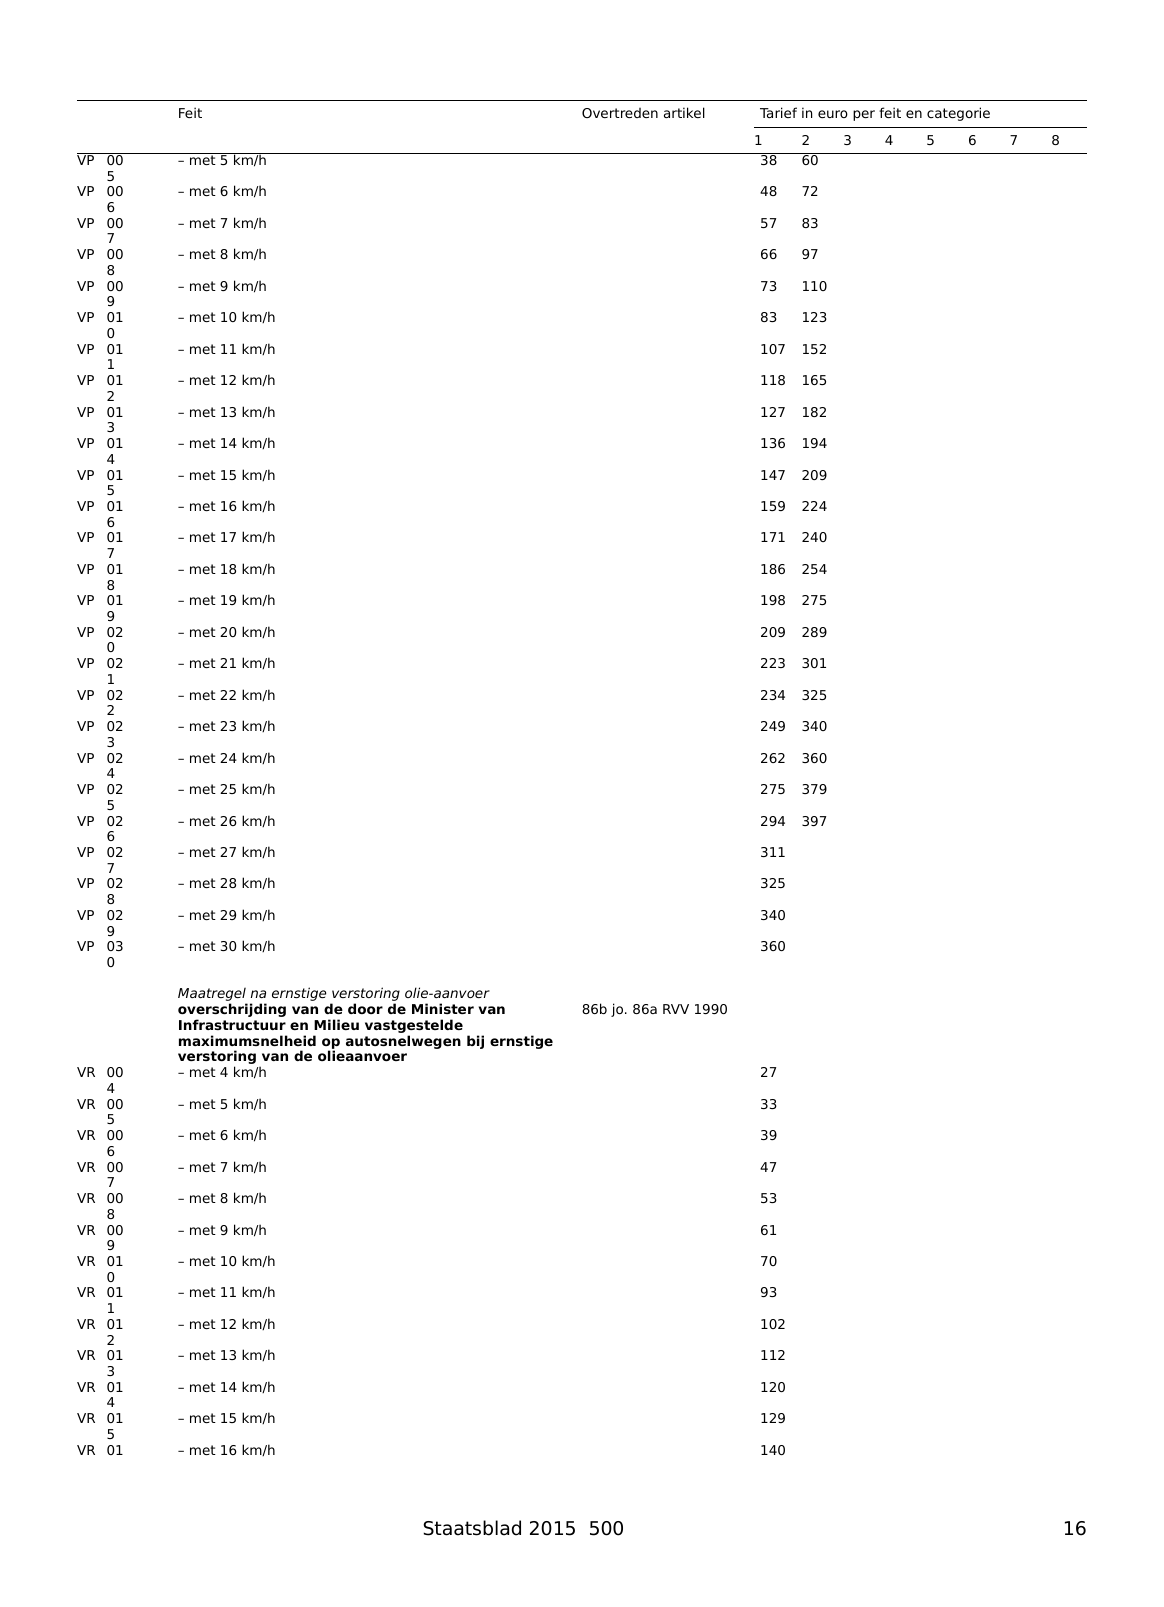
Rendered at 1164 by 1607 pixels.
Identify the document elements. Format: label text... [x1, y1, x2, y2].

table_cell [136, 593, 172, 624]
table_cell – met 28 km/h [172, 876, 576, 908]
table_cell [962, 247, 1003, 278]
table_cell 340 [754, 908, 796, 939]
table_cell [1045, 656, 1087, 687]
table_cell [962, 1128, 1003, 1159]
table_cell [920, 719, 962, 750]
table_cell 5 [920, 128, 962, 153]
table_cell overschrijding van de door de Minister van Infrastructuur en Milieu vastgestelde maximumsnelheid op autosnelwegen bij ernstige verstoring van de olieaanvoer [172, 1002, 576, 1065]
table_cell 107 [754, 341, 796, 373]
table_cell [576, 216, 754, 247]
table_cell [1045, 467, 1087, 499]
table_cell 61 [754, 1222, 796, 1254]
table_cell [1045, 1285, 1087, 1317]
table_cell [576, 247, 754, 278]
table_cell – met 9 km/h [172, 279, 576, 310]
table_cell VR [77, 1285, 101, 1317]
table_cell [1004, 688, 1045, 719]
table_cell [920, 986, 962, 1002]
table_cell [796, 1254, 837, 1285]
table_cell VP [77, 876, 101, 908]
table_cell 47 [754, 1159, 796, 1191]
table_cell 152 [796, 341, 837, 373]
table_cell [136, 1002, 172, 1065]
table_cell [962, 436, 1003, 467]
table_cell 015 [101, 1411, 136, 1442]
table_cell [172, 971, 576, 986]
table_cell [879, 1443, 920, 1458]
table_cell 006 [101, 184, 136, 216]
table_cell [837, 656, 879, 687]
table_header [101, 101, 136, 153]
table_cell [879, 1285, 920, 1317]
table_cell [576, 279, 754, 310]
table_cell VP [77, 373, 101, 404]
table_cell [837, 467, 879, 499]
table_cell 83 [754, 310, 796, 341]
table_cell [1004, 656, 1045, 687]
table_cell [879, 813, 920, 845]
table_cell [136, 1443, 172, 1458]
table_cell [576, 530, 754, 562]
table_cell 223 [754, 656, 796, 687]
table_cell [576, 467, 754, 499]
table_cell 007 [101, 216, 136, 247]
table_cell [1004, 845, 1045, 876]
table_cell [1045, 530, 1087, 562]
table_cell [1004, 562, 1045, 593]
table_cell 209 [796, 467, 837, 499]
table_cell VP [77, 310, 101, 341]
table_cell VP [77, 562, 101, 593]
table_cell [837, 908, 879, 939]
table_cell [796, 1285, 837, 1317]
table_cell 8 [1045, 128, 1087, 153]
table_cell [1045, 908, 1087, 939]
table_cell [962, 1096, 1003, 1128]
table_cell – met 5 km/h [172, 154, 576, 184]
table_cell [837, 1285, 879, 1317]
table_cell [576, 908, 754, 939]
table_cell [879, 279, 920, 310]
table_header Feit [172, 101, 576, 153]
table_cell [837, 373, 879, 404]
table_cell VR [77, 1128, 101, 1159]
table_cell [837, 499, 879, 530]
table_cell VP [77, 656, 101, 687]
table_cell [1045, 813, 1087, 845]
table_cell [962, 750, 1003, 782]
table_cell 027 [101, 845, 136, 876]
table_cell [879, 719, 920, 750]
table_cell [879, 373, 920, 404]
table_cell – met 17 km/h [172, 530, 576, 562]
table_cell [920, 1222, 962, 1254]
table_cell 2 [796, 128, 837, 153]
table_cell [136, 467, 172, 499]
table_cell VP [77, 341, 101, 373]
table_cell [1004, 1348, 1045, 1379]
table_cell [920, 971, 962, 986]
table_cell [576, 1096, 754, 1128]
table_cell 019 [101, 593, 136, 624]
table_cell 024 [101, 750, 136, 782]
table_cell 70 [754, 1254, 796, 1285]
table_cell [1045, 1002, 1087, 1065]
table_cell [1045, 939, 1087, 971]
table_cell [796, 1411, 837, 1442]
table_cell 165 [796, 373, 837, 404]
table_cell 009 [101, 1222, 136, 1254]
table_cell [879, 467, 920, 499]
table_cell [136, 1411, 172, 1442]
table_cell [920, 876, 962, 908]
table_cell 147 [754, 467, 796, 499]
table_cell – met 5 km/h [172, 1096, 576, 1128]
table_cell [136, 845, 172, 876]
table_cell VR [77, 1222, 101, 1254]
table_cell 182 [796, 404, 837, 436]
table_cell [136, 908, 172, 939]
table_cell 39 [754, 1128, 796, 1159]
table_cell VR [77, 1317, 101, 1348]
table_cell 021 [101, 656, 136, 687]
table_cell [136, 1096, 172, 1128]
table_cell [837, 1159, 879, 1191]
table_cell [837, 279, 879, 310]
table_cell [920, 813, 962, 845]
table_cell [920, 750, 962, 782]
table_cell [920, 562, 962, 593]
table_cell [879, 845, 920, 876]
table_cell 006 [101, 1128, 136, 1159]
table_cell VR [77, 1065, 101, 1096]
table_cell [1045, 986, 1087, 1002]
table_cell [1004, 782, 1045, 813]
table_cell 025 [101, 782, 136, 813]
table_cell [962, 876, 1003, 908]
table_cell – met 11 km/h [172, 341, 576, 373]
table_cell [576, 656, 754, 687]
table_cell VR [77, 1348, 101, 1379]
table_cell 83 [796, 216, 837, 247]
table_cell [136, 1159, 172, 1191]
table_cell [1045, 373, 1087, 404]
table_cell [879, 688, 920, 719]
table_cell [920, 593, 962, 624]
table_cell [920, 1443, 962, 1458]
table_cell 186 [754, 562, 796, 593]
table_cell [1004, 216, 1045, 247]
table_cell 028 [101, 876, 136, 908]
table_cell [1004, 499, 1045, 530]
table_cell [1004, 813, 1045, 845]
table_cell [837, 813, 879, 845]
table_cell – met 16 km/h [172, 499, 576, 530]
table_cell [962, 562, 1003, 593]
table_cell [920, 310, 962, 341]
table_cell [879, 908, 920, 939]
table_cell [837, 939, 879, 971]
table_cell [879, 1348, 920, 1379]
table_cell 301 [796, 656, 837, 687]
table_cell [962, 845, 1003, 876]
table_cell [576, 1159, 754, 1191]
table_cell VP [77, 154, 101, 184]
table_cell [1045, 750, 1087, 782]
table_cell [962, 971, 1003, 986]
table_cell [962, 1065, 1003, 1096]
table_cell [1004, 530, 1045, 562]
table_cell [920, 279, 962, 310]
table_cell VP [77, 908, 101, 939]
table_cell [796, 1348, 837, 1379]
table_cell [136, 656, 172, 687]
table_cell [962, 688, 1003, 719]
table_cell [576, 1348, 754, 1379]
table_cell [136, 971, 172, 986]
table_cell [1045, 593, 1087, 624]
table_cell [136, 404, 172, 436]
table_cell [962, 1002, 1003, 1065]
table_cell [1004, 1096, 1045, 1128]
table_cell [576, 986, 754, 1002]
table_cell [879, 1254, 920, 1285]
table_cell – met 7 km/h [172, 216, 576, 247]
table_cell 340 [796, 719, 837, 750]
table_cell [837, 688, 879, 719]
table_cell [920, 1159, 962, 1191]
table_cell [576, 845, 754, 876]
table_cell VP [77, 467, 101, 499]
table_cell [920, 499, 962, 530]
table_cell [837, 1096, 879, 1128]
table_cell – met 10 km/h [172, 310, 576, 341]
table_cell [879, 154, 920, 184]
table_cell VR [77, 1443, 101, 1458]
table_cell [576, 1254, 754, 1285]
table_cell VP [77, 719, 101, 750]
table_cell 01 [101, 1443, 136, 1458]
table_cell VP [77, 499, 101, 530]
table_cell [1004, 1254, 1045, 1285]
table_cell – met 12 km/h [172, 373, 576, 404]
table_cell [962, 154, 1003, 184]
table_cell [136, 310, 172, 341]
table_cell [879, 1380, 920, 1411]
table_cell 016 [101, 499, 136, 530]
table_cell [837, 1191, 879, 1222]
table_cell [101, 1002, 136, 1065]
table_cell [962, 1411, 1003, 1442]
table_cell 110 [796, 279, 837, 310]
table_header [136, 101, 172, 153]
table_cell [1045, 216, 1087, 247]
table_cell – met 8 km/h [172, 1191, 576, 1222]
table_cell [962, 499, 1003, 530]
table_cell [576, 341, 754, 373]
table_cell [136, 216, 172, 247]
table_cell 013 [101, 404, 136, 436]
table_cell 010 [101, 1254, 136, 1285]
table_cell [920, 1348, 962, 1379]
table_cell [1004, 1128, 1045, 1159]
table_cell [920, 908, 962, 939]
table_cell 013 [101, 1348, 136, 1379]
table_cell [576, 184, 754, 216]
table_cell [576, 1411, 754, 1442]
table_cell [796, 939, 837, 971]
table_cell [962, 939, 1003, 971]
table_cell [879, 216, 920, 247]
table_cell – met 14 km/h [172, 1380, 576, 1411]
table_cell [576, 593, 754, 624]
table_cell [879, 1411, 920, 1442]
table_cell – met 16 km/h [172, 1443, 576, 1458]
table_cell [962, 908, 1003, 939]
table_cell [1045, 184, 1087, 216]
table_cell [962, 1317, 1003, 1348]
table_header [77, 101, 101, 153]
table_cell [879, 310, 920, 341]
table_cell VP [77, 216, 101, 247]
table_cell [920, 184, 962, 216]
table_cell [576, 154, 754, 184]
table_cell [1004, 1191, 1045, 1222]
table_cell [136, 1317, 172, 1348]
table_cell 020 [101, 625, 136, 656]
table_cell [796, 1128, 837, 1159]
table_cell [837, 247, 879, 278]
table_cell [1045, 876, 1087, 908]
table_cell [576, 436, 754, 467]
table_cell 004 [101, 1065, 136, 1096]
table_cell – met 24 km/h [172, 750, 576, 782]
table_cell [962, 373, 1003, 404]
table_cell 022 [101, 688, 136, 719]
table_cell [837, 845, 879, 876]
table_cell 379 [796, 782, 837, 813]
table_cell [1004, 373, 1045, 404]
table_cell 3 [837, 128, 879, 153]
table_cell [576, 1317, 754, 1348]
table_cell VP [77, 184, 101, 216]
table_cell [796, 1317, 837, 1348]
table_cell – met 14 km/h [172, 436, 576, 467]
table_cell 4 [879, 128, 920, 153]
table_cell – met 29 km/h [172, 908, 576, 939]
table_cell 011 [101, 341, 136, 373]
table_cell [1045, 688, 1087, 719]
table_cell [920, 845, 962, 876]
table_cell [879, 341, 920, 373]
table_cell [576, 782, 754, 813]
table_cell 127 [754, 404, 796, 436]
table_cell [576, 499, 754, 530]
table_cell [1045, 310, 1087, 341]
table_cell [879, 530, 920, 562]
table_cell 112 [754, 1348, 796, 1379]
table_cell [920, 436, 962, 467]
table_cell VP [77, 813, 101, 845]
table_cell [879, 1191, 920, 1222]
table_cell [576, 310, 754, 341]
table_cell [1045, 279, 1087, 310]
table_cell [1045, 1096, 1087, 1128]
table_cell [837, 404, 879, 436]
table_cell [962, 216, 1003, 247]
table_cell [1004, 908, 1045, 939]
table_cell [576, 625, 754, 656]
table_cell 325 [796, 688, 837, 719]
table_cell [136, 247, 172, 278]
table_cell [962, 1222, 1003, 1254]
table_cell [920, 1065, 962, 1096]
table_cell [1045, 247, 1087, 278]
table_cell [837, 1128, 879, 1159]
table_cell VP [77, 688, 101, 719]
table_cell 262 [754, 750, 796, 782]
table_cell [1004, 341, 1045, 373]
table_cell VR [77, 1411, 101, 1442]
table_cell – met 18 km/h [172, 562, 576, 593]
table_cell VP [77, 939, 101, 971]
table_cell VR [77, 1380, 101, 1411]
table_cell [962, 1443, 1003, 1458]
table_cell [837, 593, 879, 624]
table_cell 017 [101, 530, 136, 562]
table_cell [920, 1411, 962, 1442]
table_cell [136, 625, 172, 656]
table_cell [136, 782, 172, 813]
table_cell – met 20 km/h [172, 625, 576, 656]
table_cell 026 [101, 813, 136, 845]
table_cell 97 [796, 247, 837, 278]
table_cell 93 [754, 1285, 796, 1317]
table_cell [576, 1065, 754, 1096]
table_cell [796, 1002, 837, 1065]
table_cell – met 9 km/h [172, 1222, 576, 1254]
table_cell [136, 373, 172, 404]
table_cell 007 [101, 1159, 136, 1191]
table_cell – met 4 km/h [172, 1065, 576, 1096]
table_cell VR [77, 1096, 101, 1128]
table_cell [1045, 1065, 1087, 1096]
table_cell [920, 247, 962, 278]
table_cell VP [77, 845, 101, 876]
table_cell 194 [796, 436, 837, 467]
table_cell – met 15 km/h [172, 467, 576, 499]
table_cell 136 [754, 436, 796, 467]
table_cell [962, 184, 1003, 216]
table_cell [1004, 1285, 1045, 1317]
table_cell [837, 750, 879, 782]
table_cell – met 21 km/h [172, 656, 576, 687]
table_cell [136, 1380, 172, 1411]
table_cell [576, 971, 754, 986]
table_cell [837, 782, 879, 813]
table_cell [1004, 1222, 1045, 1254]
table_cell [136, 813, 172, 845]
table_cell 7 [1004, 128, 1045, 153]
table_cell [962, 625, 1003, 656]
table_cell [1045, 1348, 1087, 1379]
table_cell [879, 1002, 920, 1065]
table_cell [1045, 1159, 1087, 1191]
table_cell [920, 1317, 962, 1348]
table_cell [136, 1222, 172, 1254]
table_cell – met 15 km/h [172, 1411, 576, 1442]
table_cell [1004, 404, 1045, 436]
table_cell [837, 1380, 879, 1411]
table_cell [1004, 593, 1045, 624]
table_cell 48 [754, 184, 796, 216]
table_cell [962, 782, 1003, 813]
table_cell – met 30 km/h [172, 939, 576, 971]
table_cell [136, 1254, 172, 1285]
table_cell [1004, 719, 1045, 750]
table_cell – met 25 km/h [172, 782, 576, 813]
table_cell [962, 1348, 1003, 1379]
table_cell [1004, 1443, 1045, 1458]
table_cell [879, 404, 920, 436]
table_cell [796, 1065, 837, 1096]
table_cell [1004, 1411, 1045, 1442]
table_cell [1045, 782, 1087, 813]
table_cell 311 [754, 845, 796, 876]
table_cell 129 [754, 1411, 796, 1442]
table_cell [879, 247, 920, 278]
table_cell [1045, 625, 1087, 656]
table_cell 008 [101, 1191, 136, 1222]
table_cell [879, 971, 920, 986]
table_cell [136, 939, 172, 971]
table_cell [576, 1443, 754, 1458]
table_cell [879, 593, 920, 624]
table_cell VP [77, 750, 101, 782]
table_cell [920, 530, 962, 562]
table_cell – met 11 km/h [172, 1285, 576, 1317]
table_cell [136, 562, 172, 593]
table_cell [837, 625, 879, 656]
table_cell – met 13 km/h [172, 1348, 576, 1379]
table_cell 240 [796, 530, 837, 562]
table_cell [136, 499, 172, 530]
table_cell [962, 1191, 1003, 1222]
table_cell [136, 341, 172, 373]
table_cell [879, 656, 920, 687]
table_cell 018 [101, 562, 136, 593]
table_cell [136, 279, 172, 310]
table_cell [1045, 341, 1087, 373]
table_cell [1045, 1317, 1087, 1348]
table_cell [576, 1380, 754, 1411]
table_cell [879, 499, 920, 530]
table_cell [962, 341, 1003, 373]
table_cell [796, 876, 837, 908]
table_cell [1045, 1222, 1087, 1254]
table_cell [1045, 1254, 1087, 1285]
table_cell [879, 562, 920, 593]
table_cell [837, 310, 879, 341]
table_cell [576, 750, 754, 782]
table_cell [837, 216, 879, 247]
table_cell 118 [754, 373, 796, 404]
table_cell [796, 1191, 837, 1222]
table_cell – met 6 km/h [172, 184, 576, 216]
table_cell – met 19 km/h [172, 593, 576, 624]
table_cell 325 [754, 876, 796, 908]
table_cell [796, 1159, 837, 1191]
table_cell [879, 986, 920, 1002]
table_cell 275 [754, 782, 796, 813]
table_cell 275 [796, 593, 837, 624]
table_cell 72 [796, 184, 837, 216]
table_cell [754, 971, 796, 986]
table_cell 254 [796, 562, 837, 593]
table_cell 005 [101, 1096, 136, 1128]
table_cell [920, 1096, 962, 1128]
table_cell [920, 1285, 962, 1317]
table_cell [576, 373, 754, 404]
table_cell VP [77, 530, 101, 562]
table_cell – met 7 km/h [172, 1159, 576, 1191]
table_cell [754, 1002, 796, 1065]
table_cell [1045, 1443, 1087, 1458]
table_cell 011 [101, 1285, 136, 1317]
table_cell [1004, 625, 1045, 656]
table_cell [1004, 939, 1045, 971]
table_cell [1045, 719, 1087, 750]
table_cell [837, 562, 879, 593]
table_cell [101, 986, 136, 1002]
table_cell 27 [754, 1065, 796, 1096]
table_cell 009 [101, 279, 136, 310]
table_cell [1045, 1380, 1087, 1411]
table_cell [101, 971, 136, 986]
table_cell [1004, 436, 1045, 467]
table_cell [837, 154, 879, 184]
table_cell VP [77, 593, 101, 624]
table_cell [1004, 310, 1045, 341]
table_cell [879, 184, 920, 216]
table_cell 289 [796, 625, 837, 656]
table_cell 023 [101, 719, 136, 750]
table_cell [576, 876, 754, 908]
table_cell [962, 404, 1003, 436]
table_cell [879, 625, 920, 656]
table_cell [920, 1380, 962, 1411]
table_cell [1045, 971, 1087, 986]
table_cell – met 8 km/h [172, 247, 576, 278]
table_cell VP [77, 782, 101, 813]
table_cell [920, 1191, 962, 1222]
table_cell [879, 1065, 920, 1096]
table_cell [962, 1285, 1003, 1317]
table_cell [1045, 562, 1087, 593]
table_cell [136, 719, 172, 750]
table_cell [1004, 1380, 1045, 1411]
table_cell [136, 1128, 172, 1159]
table_cell [1004, 467, 1045, 499]
table_cell [1045, 845, 1087, 876]
table_cell 224 [796, 499, 837, 530]
table_cell [837, 1065, 879, 1096]
table_cell [837, 530, 879, 562]
table_cell [837, 1317, 879, 1348]
table_cell [920, 216, 962, 247]
table_cell [576, 1128, 754, 1159]
table_cell [1045, 404, 1087, 436]
table_cell 029 [101, 908, 136, 939]
table_cell 73 [754, 279, 796, 310]
table_cell [837, 986, 879, 1002]
table_cell [576, 562, 754, 593]
table_cell [1045, 1128, 1087, 1159]
table_cell [879, 1222, 920, 1254]
table_cell [1045, 154, 1087, 184]
table_cell [920, 1254, 962, 1285]
table_cell [796, 1380, 837, 1411]
table_cell [1004, 154, 1045, 184]
table_cell 66 [754, 247, 796, 278]
table_cell 294 [754, 813, 796, 845]
table_cell [796, 1222, 837, 1254]
table_cell 1 [754, 128, 796, 153]
table_cell 360 [754, 939, 796, 971]
table_cell [879, 939, 920, 971]
table_cell – met 27 km/h [172, 845, 576, 876]
table_cell [837, 876, 879, 908]
table_cell 005 [101, 154, 136, 184]
table_cell 102 [754, 1317, 796, 1348]
table_cell [920, 688, 962, 719]
table_cell [837, 971, 879, 986]
table_cell [576, 719, 754, 750]
table_cell [920, 154, 962, 184]
table_cell [136, 184, 172, 216]
table_cell [77, 1002, 101, 1065]
table_cell [77, 986, 101, 1002]
table_cell 249 [754, 719, 796, 750]
table_cell [576, 939, 754, 971]
table_cell [1004, 1065, 1045, 1096]
table_cell 014 [101, 1380, 136, 1411]
table_cell [1045, 1191, 1087, 1222]
table_cell 008 [101, 247, 136, 278]
table_cell [920, 1002, 962, 1065]
table_cell [796, 971, 837, 986]
table_cell [837, 719, 879, 750]
table_cell [920, 373, 962, 404]
table_cell [1004, 279, 1045, 310]
table_cell [136, 154, 172, 184]
table_cell [962, 656, 1003, 687]
table_cell [962, 530, 1003, 562]
table_cell 60 [796, 154, 837, 184]
table_cell VP [77, 279, 101, 310]
table_cell [1004, 750, 1045, 782]
table_cell [879, 1317, 920, 1348]
table_cell [879, 1096, 920, 1128]
table_cell [837, 1411, 879, 1442]
table_cell [796, 1096, 837, 1128]
table_cell [920, 625, 962, 656]
table_cell 171 [754, 530, 796, 562]
table_cell [136, 750, 172, 782]
table_cell 209 [754, 625, 796, 656]
table_cell [136, 1191, 172, 1222]
table_cell [879, 782, 920, 813]
table_cell – met 22 km/h [172, 688, 576, 719]
table_cell [920, 656, 962, 687]
table_cell [754, 986, 796, 1002]
table_cell 6 [962, 128, 1003, 153]
table_cell VP [77, 247, 101, 278]
table_cell VP [77, 625, 101, 656]
table_cell [879, 1159, 920, 1191]
table_cell [796, 845, 837, 876]
table_cell [796, 986, 837, 1002]
table_cell [576, 1285, 754, 1317]
table_cell VR [77, 1159, 101, 1191]
table_header Tarief in euro per feit en categorie [754, 101, 1087, 127]
table_cell [879, 876, 920, 908]
table_cell 360 [796, 750, 837, 782]
table_cell [879, 436, 920, 467]
table_cell [136, 1285, 172, 1317]
table_cell [1004, 971, 1045, 986]
table_cell [576, 813, 754, 845]
table_cell 86b jo. 86a RVV 1990 [576, 1002, 754, 1065]
table_cell [837, 1254, 879, 1285]
table_cell [879, 750, 920, 782]
table_cell [920, 404, 962, 436]
table_cell 030 [101, 939, 136, 971]
table_cell [136, 1065, 172, 1096]
table_cell VR [77, 1254, 101, 1285]
table_cell [837, 1002, 879, 1065]
table_cell [837, 1443, 879, 1458]
table_cell [920, 1128, 962, 1159]
table_cell VP [77, 436, 101, 467]
table_cell 015 [101, 467, 136, 499]
table_cell [837, 1348, 879, 1379]
table_cell [837, 436, 879, 467]
table_cell [879, 1128, 920, 1159]
table_cell 010 [101, 310, 136, 341]
table_cell [962, 1254, 1003, 1285]
table_cell – met 6 km/h [172, 1128, 576, 1159]
table_cell 53 [754, 1191, 796, 1222]
table_cell [1004, 876, 1045, 908]
table_cell [920, 467, 962, 499]
table_cell [136, 688, 172, 719]
table_cell 159 [754, 499, 796, 530]
table_cell [1004, 184, 1045, 216]
table_cell [962, 310, 1003, 341]
table_cell [962, 593, 1003, 624]
table_cell 012 [101, 1317, 136, 1348]
table_cell [1045, 1411, 1087, 1442]
table_cell [962, 467, 1003, 499]
table_cell – met 12 km/h [172, 1317, 576, 1348]
table_cell 33 [754, 1096, 796, 1128]
table_cell 014 [101, 436, 136, 467]
table_cell [1004, 1159, 1045, 1191]
table_cell [962, 1380, 1003, 1411]
table_cell 120 [754, 1380, 796, 1411]
table_cell [962, 986, 1003, 1002]
table_cell [837, 1222, 879, 1254]
table_cell 57 [754, 216, 796, 247]
table_cell 397 [796, 813, 837, 845]
table_cell [920, 782, 962, 813]
table_cell Maatregel na ernstige verstoring olie-aanvoer [172, 986, 576, 1002]
table_cell 140 [754, 1443, 796, 1458]
table_cell 234 [754, 688, 796, 719]
table_cell [136, 436, 172, 467]
table_cell [920, 341, 962, 373]
table_cell [1004, 247, 1045, 278]
table_cell [576, 1191, 754, 1222]
table_cell – met 26 km/h [172, 813, 576, 845]
table_cell – met 13 km/h [172, 404, 576, 436]
table_cell [136, 530, 172, 562]
table_cell VR [77, 1191, 101, 1222]
table_cell [1004, 1317, 1045, 1348]
table_cell 012 [101, 373, 136, 404]
table_cell [1045, 499, 1087, 530]
table_cell [576, 688, 754, 719]
table_cell VP [77, 404, 101, 436]
table_cell [136, 876, 172, 908]
table_cell – met 10 km/h [172, 1254, 576, 1285]
table_cell [837, 184, 879, 216]
table_cell [962, 1159, 1003, 1191]
table_cell [962, 813, 1003, 845]
table_cell [1045, 436, 1087, 467]
table_header Overtreden artikel [576, 101, 754, 153]
table_cell [796, 1443, 837, 1458]
table_cell 38 [754, 154, 796, 184]
table_cell 198 [754, 593, 796, 624]
table_cell [837, 341, 879, 373]
table_cell [136, 1348, 172, 1379]
table_cell [962, 719, 1003, 750]
table_cell [962, 279, 1003, 310]
table_cell [1004, 1002, 1045, 1065]
table_cell [1004, 986, 1045, 1002]
table_cell [576, 1222, 754, 1254]
table_cell [136, 986, 172, 1002]
table_cell [796, 908, 837, 939]
table_cell – met 23 km/h [172, 719, 576, 750]
table_cell [920, 939, 962, 971]
table_cell 123 [796, 310, 837, 341]
table_cell [576, 404, 754, 436]
table_cell [77, 971, 101, 986]
